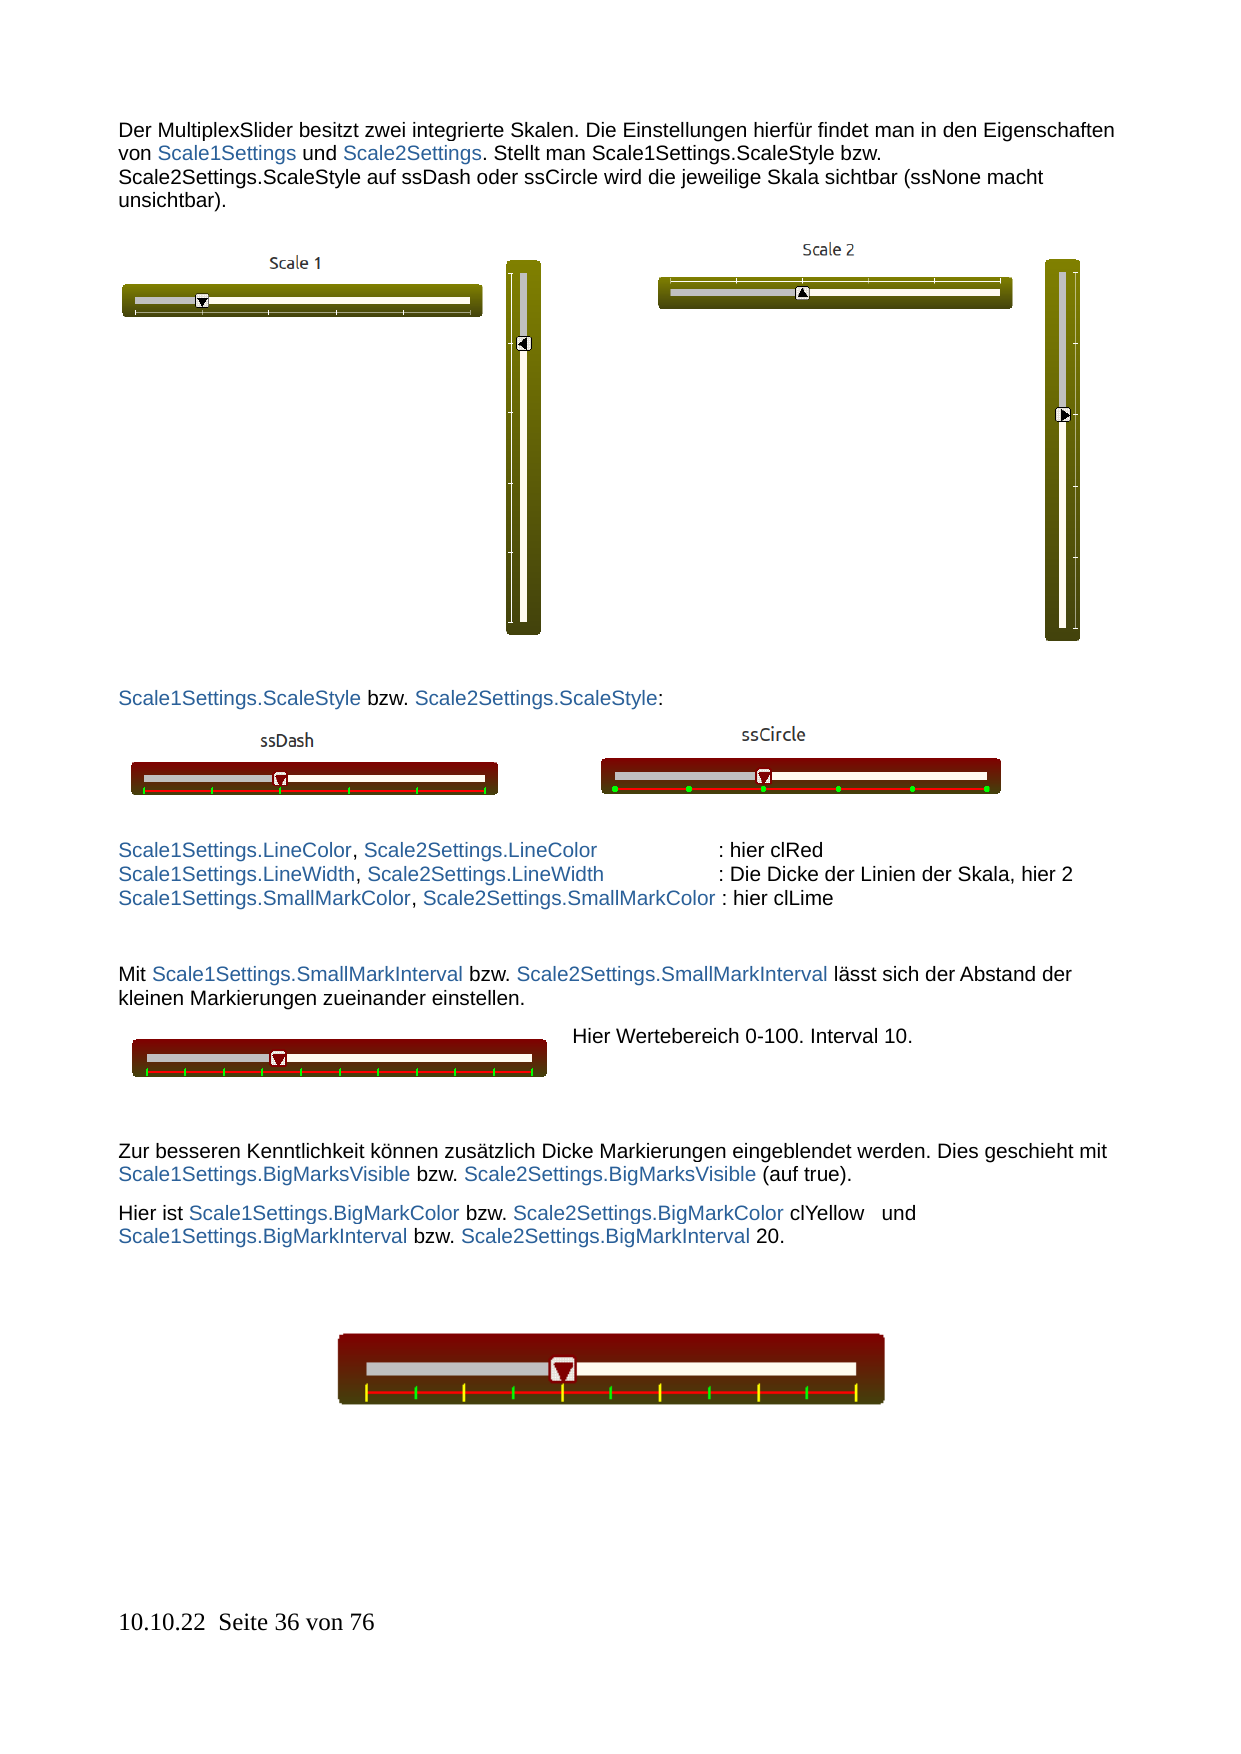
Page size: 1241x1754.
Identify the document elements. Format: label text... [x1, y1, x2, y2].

text Scale1Settings.ScaleStyle bzw. Scale2Settings.ScaleStyle: [118, 686, 1122, 710]
picture [116, 1024, 561, 1088]
text Hier ist Scale1Settings.BigMarkColor bzw. Scale2Settings.BigMarkColor clYellow und Scale1Settings.BigMarkInterval bzw. Scale2Settings.BigMarkInterval 20. [118, 1201, 1122, 1248]
picture [329, 1315, 903, 1419]
text Der MultiplexSlider besitzt zwei integrierte Skalen. Die Einstellungen hierfür findet man in den Eigenschaften von Scale1Settings und Scale2Settings. Stellt man Scale1Settings.ScaleStyle bzw. Scale2Settings.ScaleStyle auf ssDash oder ssCircle wird die jeweilige Skala sichtbar (ssNone macht unsichtbar). [118, 118, 1122, 213]
picture [113, 248, 553, 648]
text Hier Wertebereich 0-100. Interval 10. [561, 1024, 1122, 1048]
picture [120, 724, 507, 809]
text Scale1Settings.LineColor, Scale2Settings.LineColor : hier clRed Scale1Settings.LineWidth, Scale2Settings.LineWidth : Die Dicke der Linien der Skala, hier 2 Scale1Settings.SmallMarkColor, Scale2Settings.SmallMarkColor : hier clLime [118, 839, 1122, 910]
text Zur besseren Kenntlichkeit können zusätzlich Dicke Markierungen eingeblendet werden. Dies geschieht mit Scale1Settings.BigMarksVisible bzw. Scale2Settings.BigMarksVisible (auf true). [118, 1139, 1122, 1187]
picture [649, 233, 1023, 322]
picture [1037, 251, 1088, 651]
picture [591, 713, 1009, 809]
text Mit Scale1Settings.SmallMarkInterval bzw. Scale2Settings.SmallMarkInterval lässt sich der Abstand der kleinen Markierungen zueinander einstellen. [118, 963, 1122, 1010]
